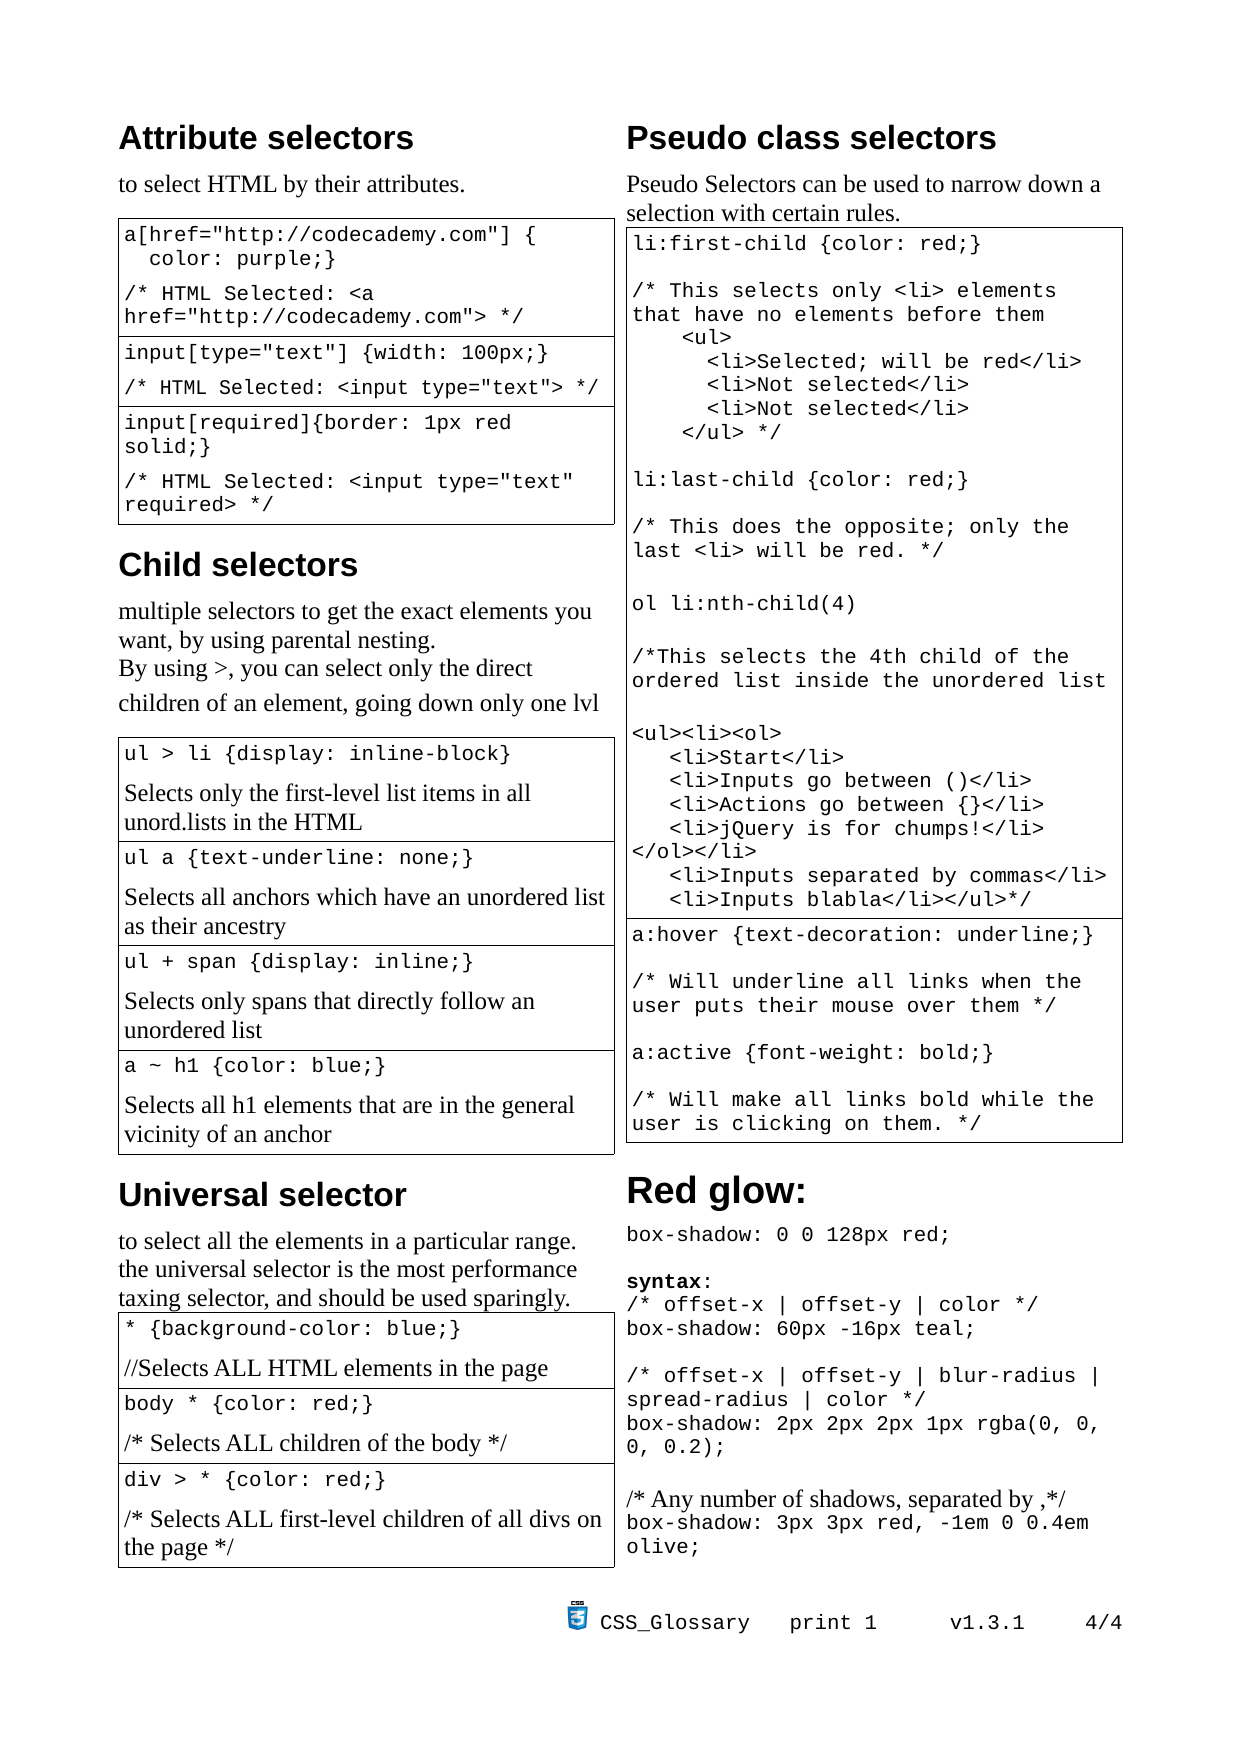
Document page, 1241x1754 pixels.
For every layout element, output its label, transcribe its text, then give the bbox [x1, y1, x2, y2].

text to select HTML by their attributes. [118, 169, 614, 198]
table_cell input[type="text"] {width: 100px;} [119, 337, 614, 371]
table_header * {background-color: blue;} [119, 1313, 614, 1347]
text the universal selector is the most performance taxing selector, and should be used sparingly. [118, 1254, 614, 1312]
text box-shadow: 0 0 128px red; [626, 1223, 1122, 1247]
table_cell ul + span {display: inline;} [119, 946, 614, 981]
table_cell Selects only the first-level list items in all unord.lists in the HTML [119, 772, 614, 841]
table_cell /* HTML Selected: <input type="text"> */ [119, 371, 614, 406]
table_cell /* Selects ALL first-level children of all divs on the page */ [119, 1498, 614, 1567]
text box-shadow: 2px 2px 2px 1px rgba(0, 0, 0, 0.2); [626, 1413, 1122, 1460]
subtitle Universal selector [118, 1174, 614, 1213]
table_cell /* HTML Selected: <input type="text" required> */ [119, 465, 614, 524]
text Pseudo Selectors can be used to narrow down a selection with certain rules. [626, 169, 1122, 227]
table_cell a:hover {text-decoration: underline;} /* Will underline all links when the user puts their mouse over them */ a:active {font-weight: bold;} /* Will make all links bold while the user is clicking on them. */ [627, 919, 1122, 1142]
table_cell //Selects ALL HTML elements in the page [119, 1347, 614, 1387]
table_cell div > * {color: red;} [119, 1464, 614, 1498]
table_cell Selects only spans that directly follow an unordered list [119, 981, 614, 1049]
table_cell /* Selects ALL children of the body */ [119, 1423, 614, 1463]
table_cell Selects all anchors which have an unordered list as their ancestry [119, 876, 614, 945]
text syntax: [626, 1271, 1122, 1294]
table_cell ul a {text-underline: none;} [119, 842, 614, 876]
text box-shadow: 3px 3px red, -1em 0 0.4em olive; [626, 1512, 1122, 1560]
text multiple selectors to get the exact elements you want, by using parental nesting. [118, 596, 614, 653]
table_cell body * {color: red;} [119, 1389, 614, 1423]
text to select all the elements in a particular range. [118, 1226, 614, 1254]
table_cell Selects all h1 elements that are in the general vicinity of an anchor [119, 1085, 614, 1154]
table_cell input[required]{border: 1px red solid;} [119, 407, 614, 465]
subtitle Child selectors [59, 545, 614, 583]
table_header ul > li {display: inline-block} [119, 738, 614, 772]
text /* Any number of shadows, separated by ,*/ [626, 1484, 1122, 1512]
subtitle Attribute selectors [118, 118, 614, 157]
table_header li:first-child {color: red;} /* This selects only <li> elements that have no elements before them <ul> <li>Selected; will be red</li> <li>Not selected</li> <li>Not selected</li> </ul> */ li:last-child {color: red;} /* This does the opposite; only the last <li> will be red. */ ol li:nth-child(4) /*This selects the 4th child of the ordered list inside the unordered list <ul><li><ol> <li>Start</li> <li>Inputs go between ()</li> <li>Actions go between {}</li> <li>jQuery is for chumps!</li> </ol></li> <li>Inputs separated by commas</li> <li>Inputs blabla</li></ul>*/ [627, 228, 1122, 918]
text /* offset-x | offset-y | blur-radius | spread-radius | color */ [626, 1365, 1122, 1413]
table_header a[href="http://codecademy.com"] { color: purple;} [119, 219, 614, 277]
text box-shadow: 60px -16px teal; [626, 1318, 1122, 1342]
subtitle Red glow: [626, 1167, 1122, 1211]
subtitle Pseudo class selectors [626, 118, 1122, 157]
text By using >, you can select only the direct children of an element, going down only one lvl [118, 653, 614, 717]
text /* offset-x | offset-y | color */ [626, 1294, 1122, 1318]
picture [567, 1601, 588, 1630]
table_cell /* HTML Selected: <a href="http://codecademy.com"> */ [119, 277, 614, 336]
table_cell a ~ h1 {color: blue;} [119, 1051, 614, 1085]
